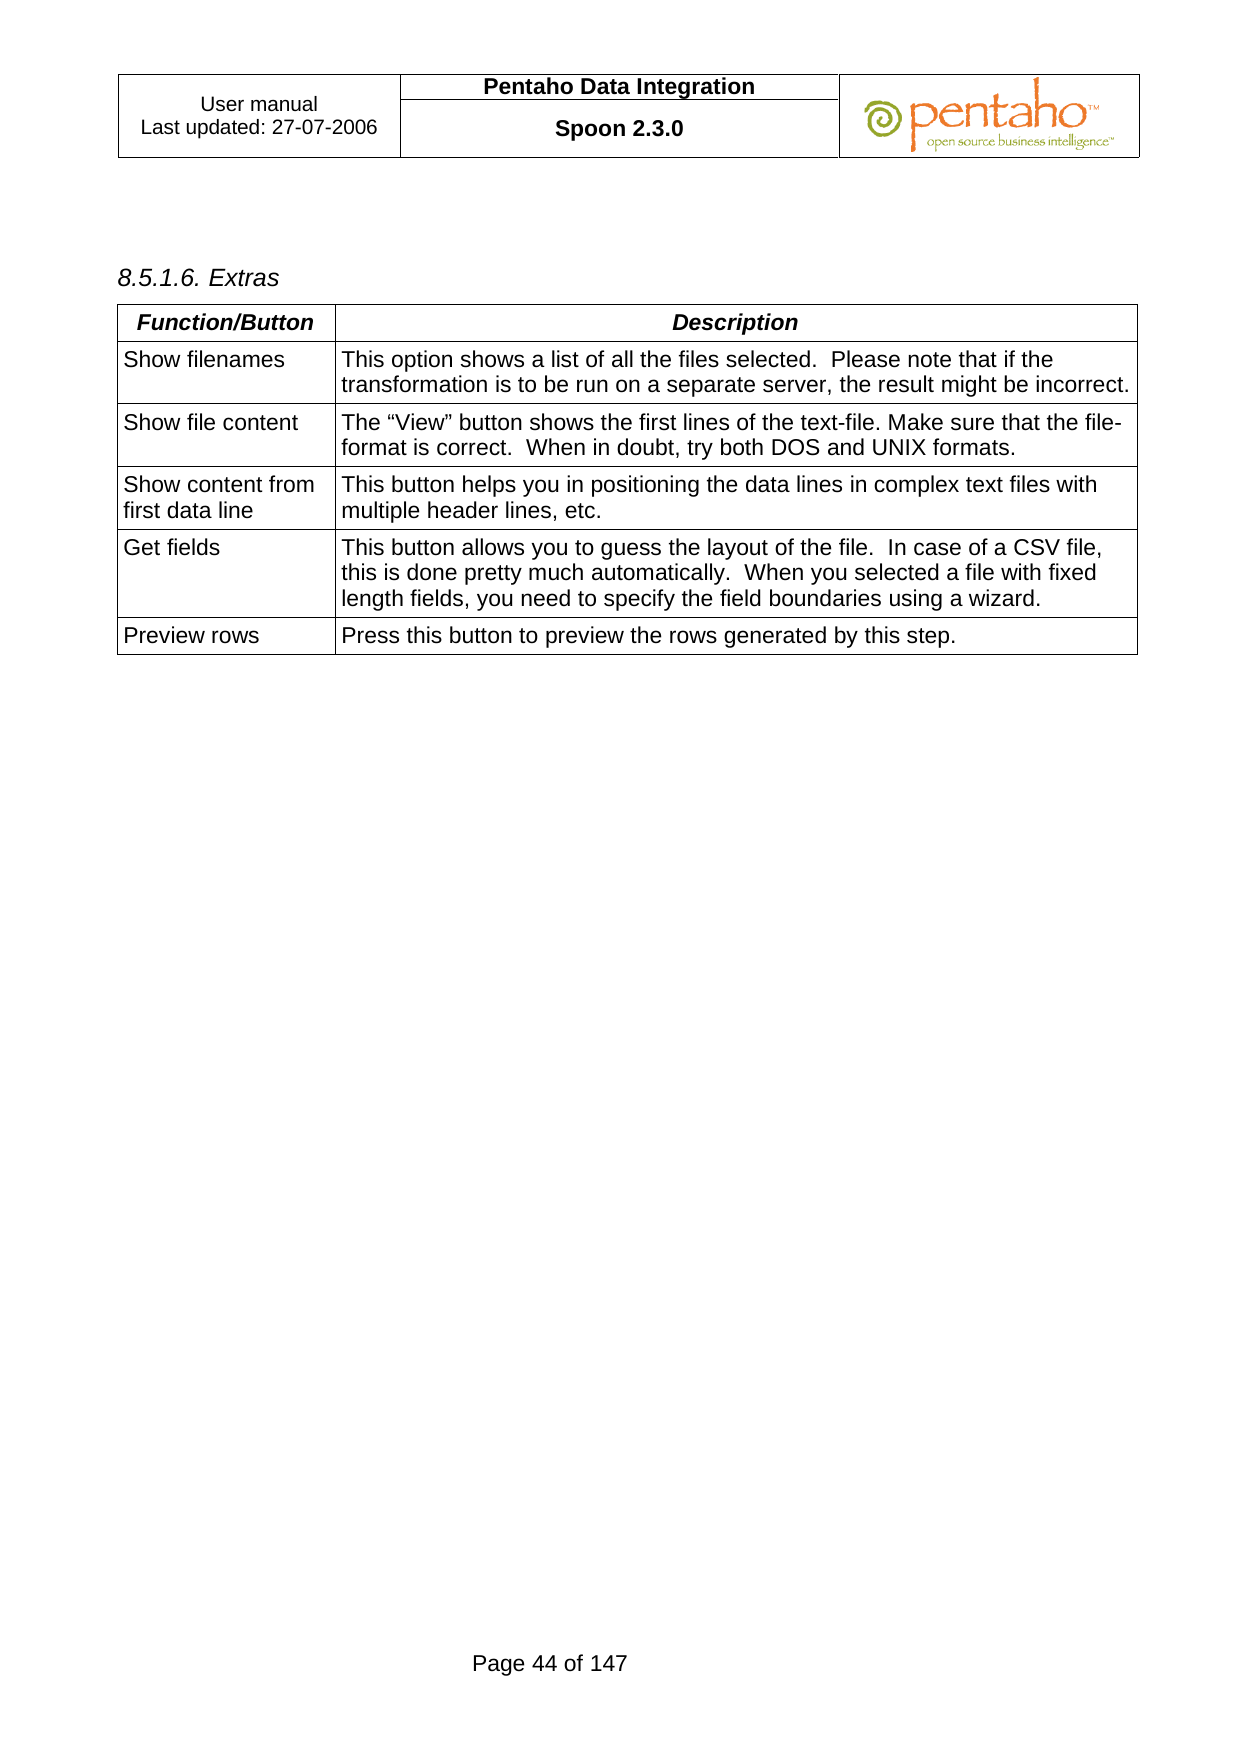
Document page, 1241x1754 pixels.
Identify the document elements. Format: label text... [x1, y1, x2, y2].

table_cell Press this button to preview the rows generated by this step. [336, 618, 1137, 654]
table_cell Get fields [118, 530, 335, 617]
table_cell This button helps you in positioning the data lines in complex text files with multiple header lines, etc. [336, 467, 1137, 529]
subtitle Extras [117, 263, 1137, 291]
table_cell This option shows a list of all the files selected. Please note that if the transformation is to be run on a separate server, the result might be incorrect. [336, 342, 1137, 403]
table_header Function/Button [118, 305, 335, 341]
table_cell Preview rows [118, 618, 335, 654]
table_cell Show filenames [118, 342, 335, 403]
table_cell The “View” button shows the first lines of the text-file. Make sure that the file-format is correct. When in doubt, try both DOS and UNIX formats. [336, 404, 1137, 466]
table_cell This button allows you to guess the layout of the file. In case of a CSV file, this is done pretty much automatically. When you selected a file with fixed length fields, you need to specify the field boundaries using a wizard. [336, 530, 1137, 617]
table_cell Show content from first data line [118, 467, 335, 529]
table_header Description [336, 305, 1137, 341]
table_cell Show file content [118, 404, 335, 466]
